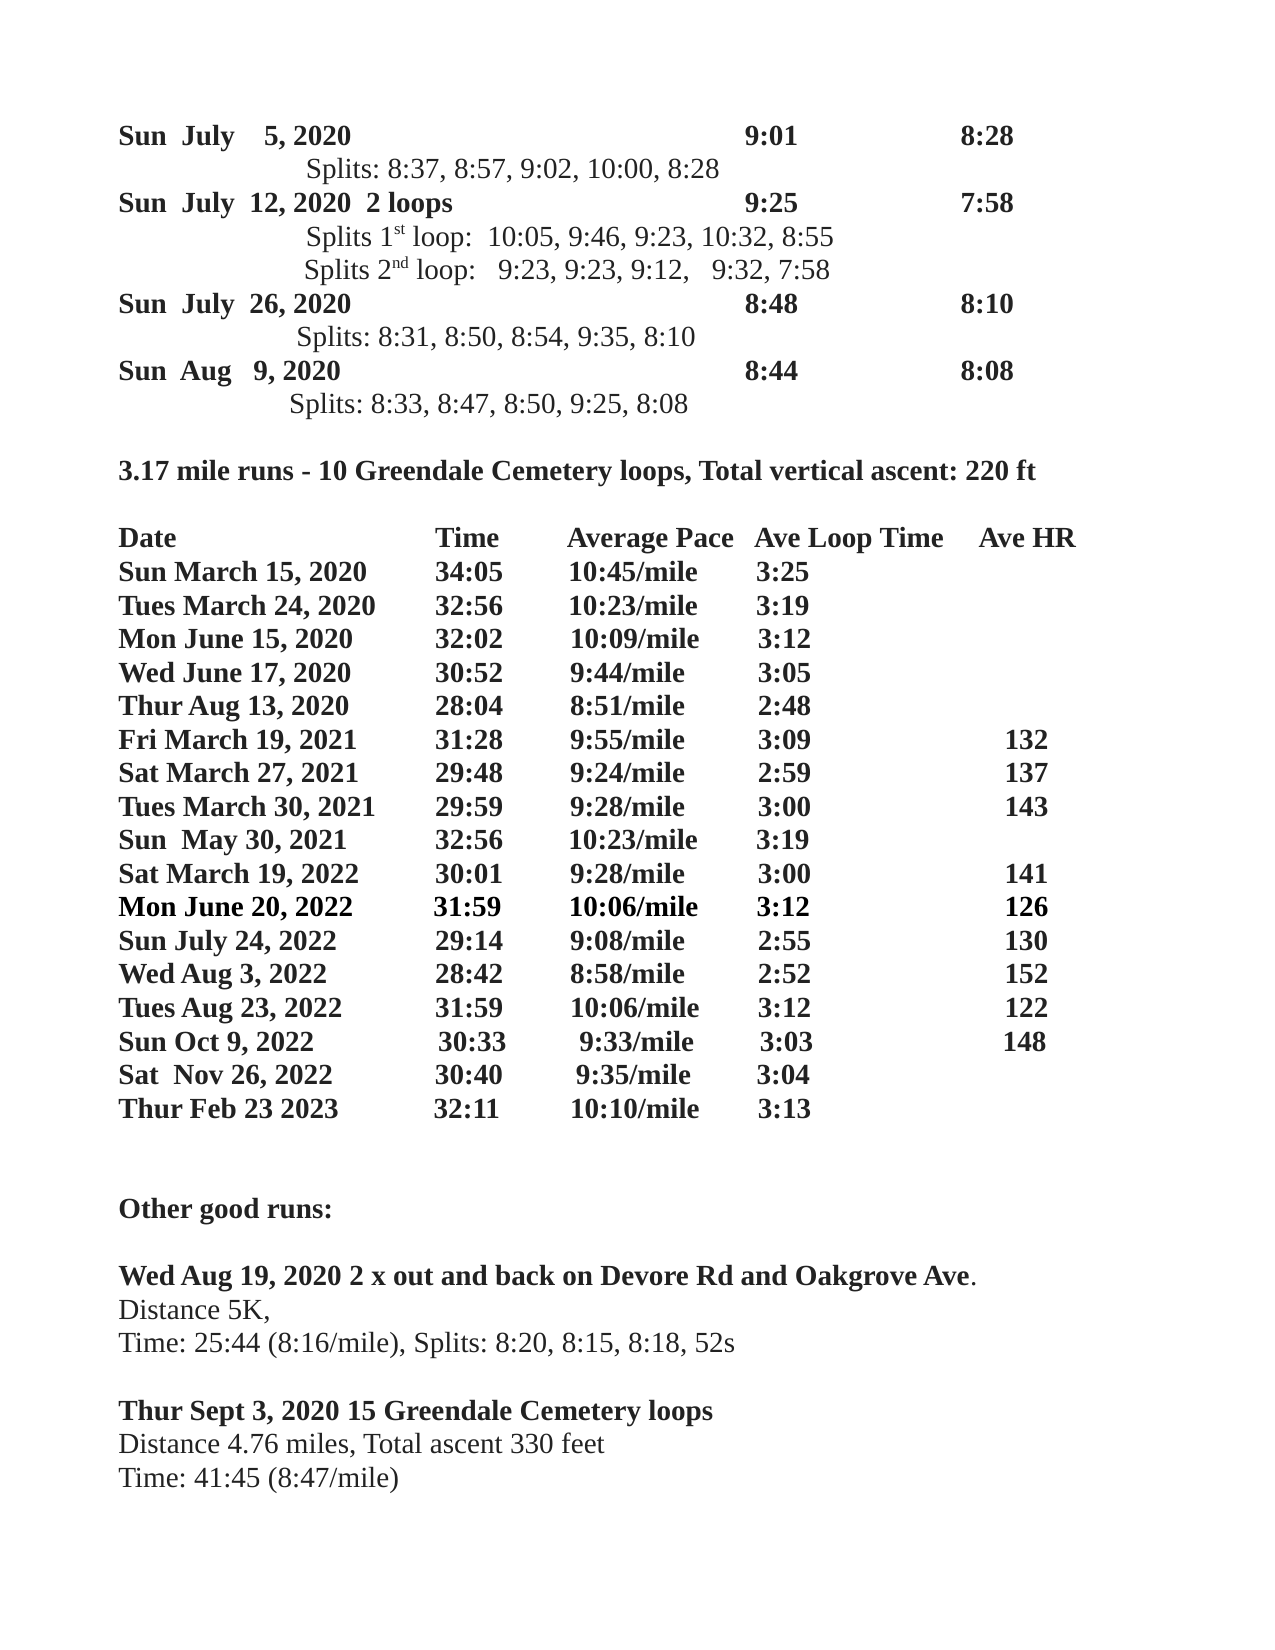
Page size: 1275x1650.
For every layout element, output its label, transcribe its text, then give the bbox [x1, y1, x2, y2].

text Sun July 26, 2020 8:48 8:10 Splits: 8:31, 8:50, 8:54, 9:35, 8:10 [118, 286, 1161, 353]
text Sat March 27, 2021 29:48 9:24/mile 2:59 137 [118, 755, 1161, 789]
text Splits 2nd loop: 9:23, 9:23, 9:12, 9:32, 7:58 [118, 252, 1161, 286]
text Distance 5K, [118, 1292, 1161, 1326]
text Sun May 30, 2021 32:56 10:23/mile 3:19 [118, 822, 1161, 856]
text Tues March 24, 2020 32:56 10:23/mile 3:19 [118, 588, 1161, 621]
text Sun Aug 9, 2020 8:44 8:08 Splits: 8:33, 8:47, 8:50, 9:25, 8:08 [118, 353, 1161, 420]
text Time: 41:45 (8:47/mile) [118, 1460, 1161, 1493]
text Sun Oct 9, 2022 30:33 9:33/mile 3:03 148 [118, 1024, 1161, 1057]
text Thur Feb 23 2023 32:11 10:10/mile 3:13 [118, 1091, 1161, 1124]
text Other good runs: [118, 1191, 1161, 1225]
text Sun March 15, 2020 34:05 10:45/mile 3:25 [118, 554, 1161, 588]
text Sun July 24, 2022 29:14 9:08/mile 2:55 130 [118, 923, 1161, 957]
text Sat March 19, 2022 30:01 9:28/mile 3:00 141 [118, 856, 1161, 889]
text Time: 25:44 (8:16/mile), Splits: 8:20, 8:15, 8:18, 52s [118, 1326, 1161, 1359]
text Mon June 15, 2020 32:02 10:09/mile 3:12 [118, 621, 1161, 655]
text Mon June 20, 2022 31:59 10:06/mile 3:12 126 [118, 889, 1157, 923]
list 3.17 mile runs - 10 Greendale Cemetery loops, Total vertical ascent: 220 ft [118, 453, 1161, 487]
text Tues March 30, 2021 29:59 9:28/mile 3:00 143 [118, 789, 1161, 822]
text Tues Aug 23, 2022 31:59 10:06/mile 3:12 122 [118, 990, 1161, 1024]
text Sun July 5, 2020 9:01 8:28 Splits: 8:37, 8:57, 9:02, 10:00, 8:28 Sun July 12, 2020 2 loops 9:25 7:58 Splits 1st loop: 10:05, 9:46, 9:23, 10:32, 8:55 [118, 118, 1161, 252]
text Fri March 19, 2021 31:28 9:55/mile 3:09 132 [118, 722, 1161, 755]
text Wed Aug 3, 2022 28:42 8:58/mile 2:52 152 [118, 957, 1161, 990]
text Date Time Average Pace Ave Loop Time Ave HR [118, 521, 1161, 554]
text Wed Aug 19, 2020 2 x out and back on Devore Rd and Oakgrove Ave. [118, 1258, 1161, 1292]
text Sat Nov 26, 2022 30:40 9:35/mile 3:04 [118, 1057, 1161, 1091]
text Wed June 17, 2020 30:52 9:44/mile 3:05 [118, 655, 1161, 688]
text Distance 4.76 miles, Total ascent 330 feet [118, 1426, 1161, 1460]
text Thur Aug 13, 2020 28:04 8:51/mile 2:48 [118, 688, 1161, 722]
text Thur Sept 3, 2020 15 Greendale Cemetery loops [118, 1393, 1161, 1426]
